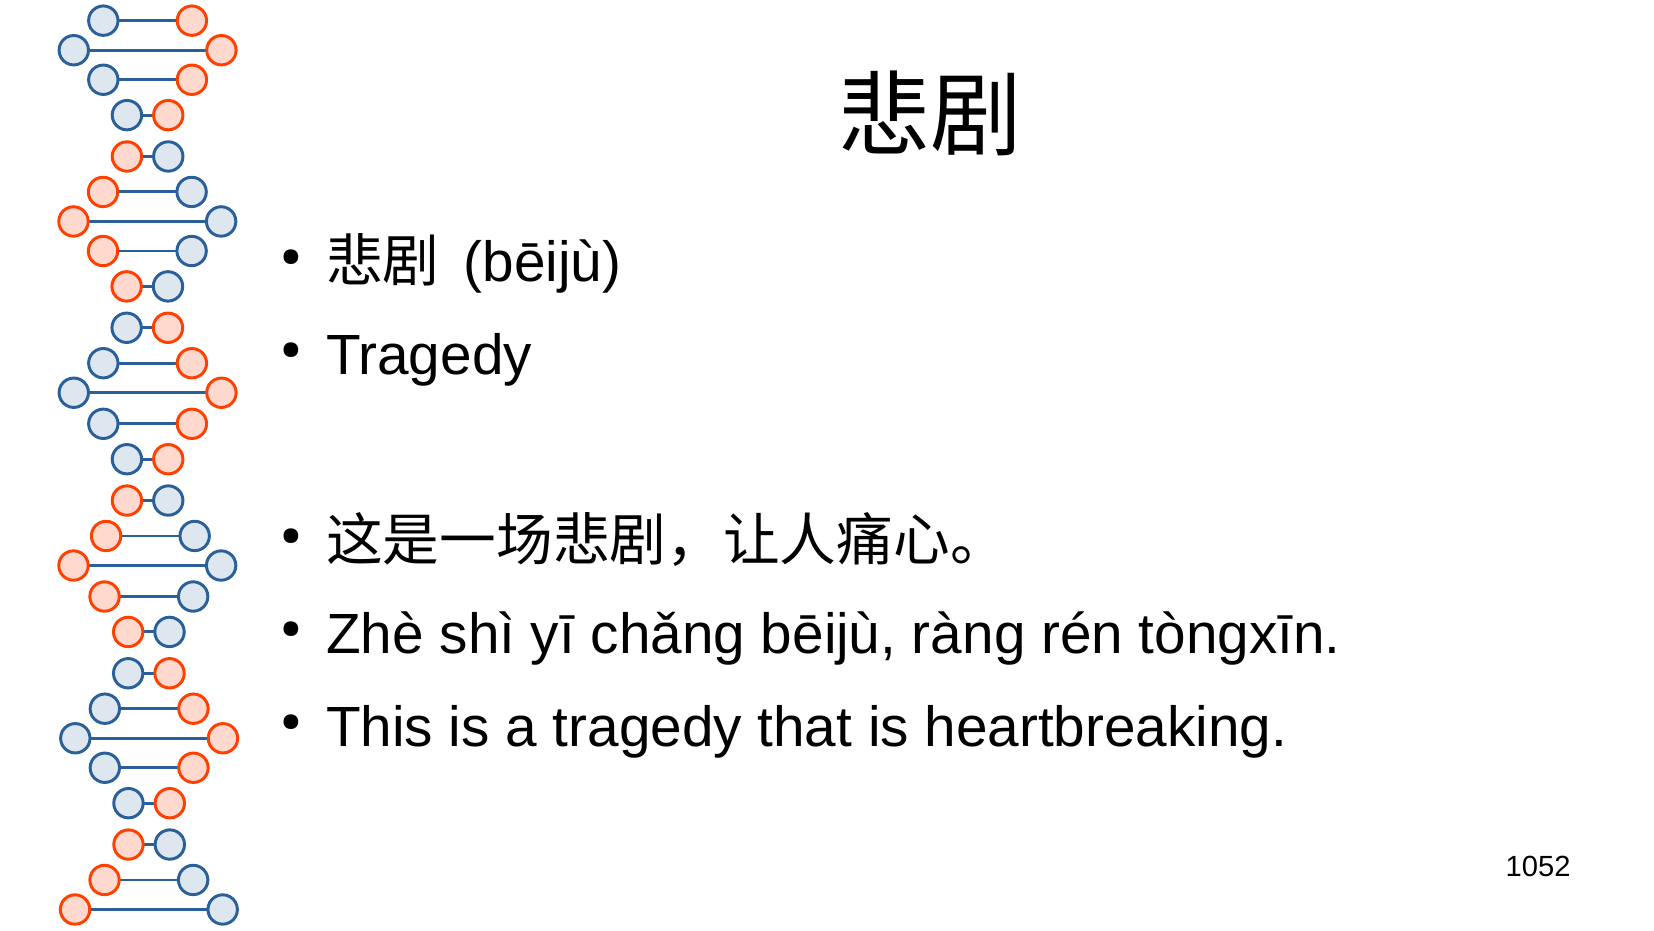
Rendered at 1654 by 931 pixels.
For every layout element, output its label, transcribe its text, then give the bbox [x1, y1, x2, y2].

title 悲剧 [265, 35, 1595, 189]
list 悲剧 (bēijù) Tragedy 这是一场悲剧，让人痛心。 Zhè shì yī chǎng bēijù, ràng rén tòngxīn. This is a tragedy that is heartbreaking. [265, 224, 1595, 764]
